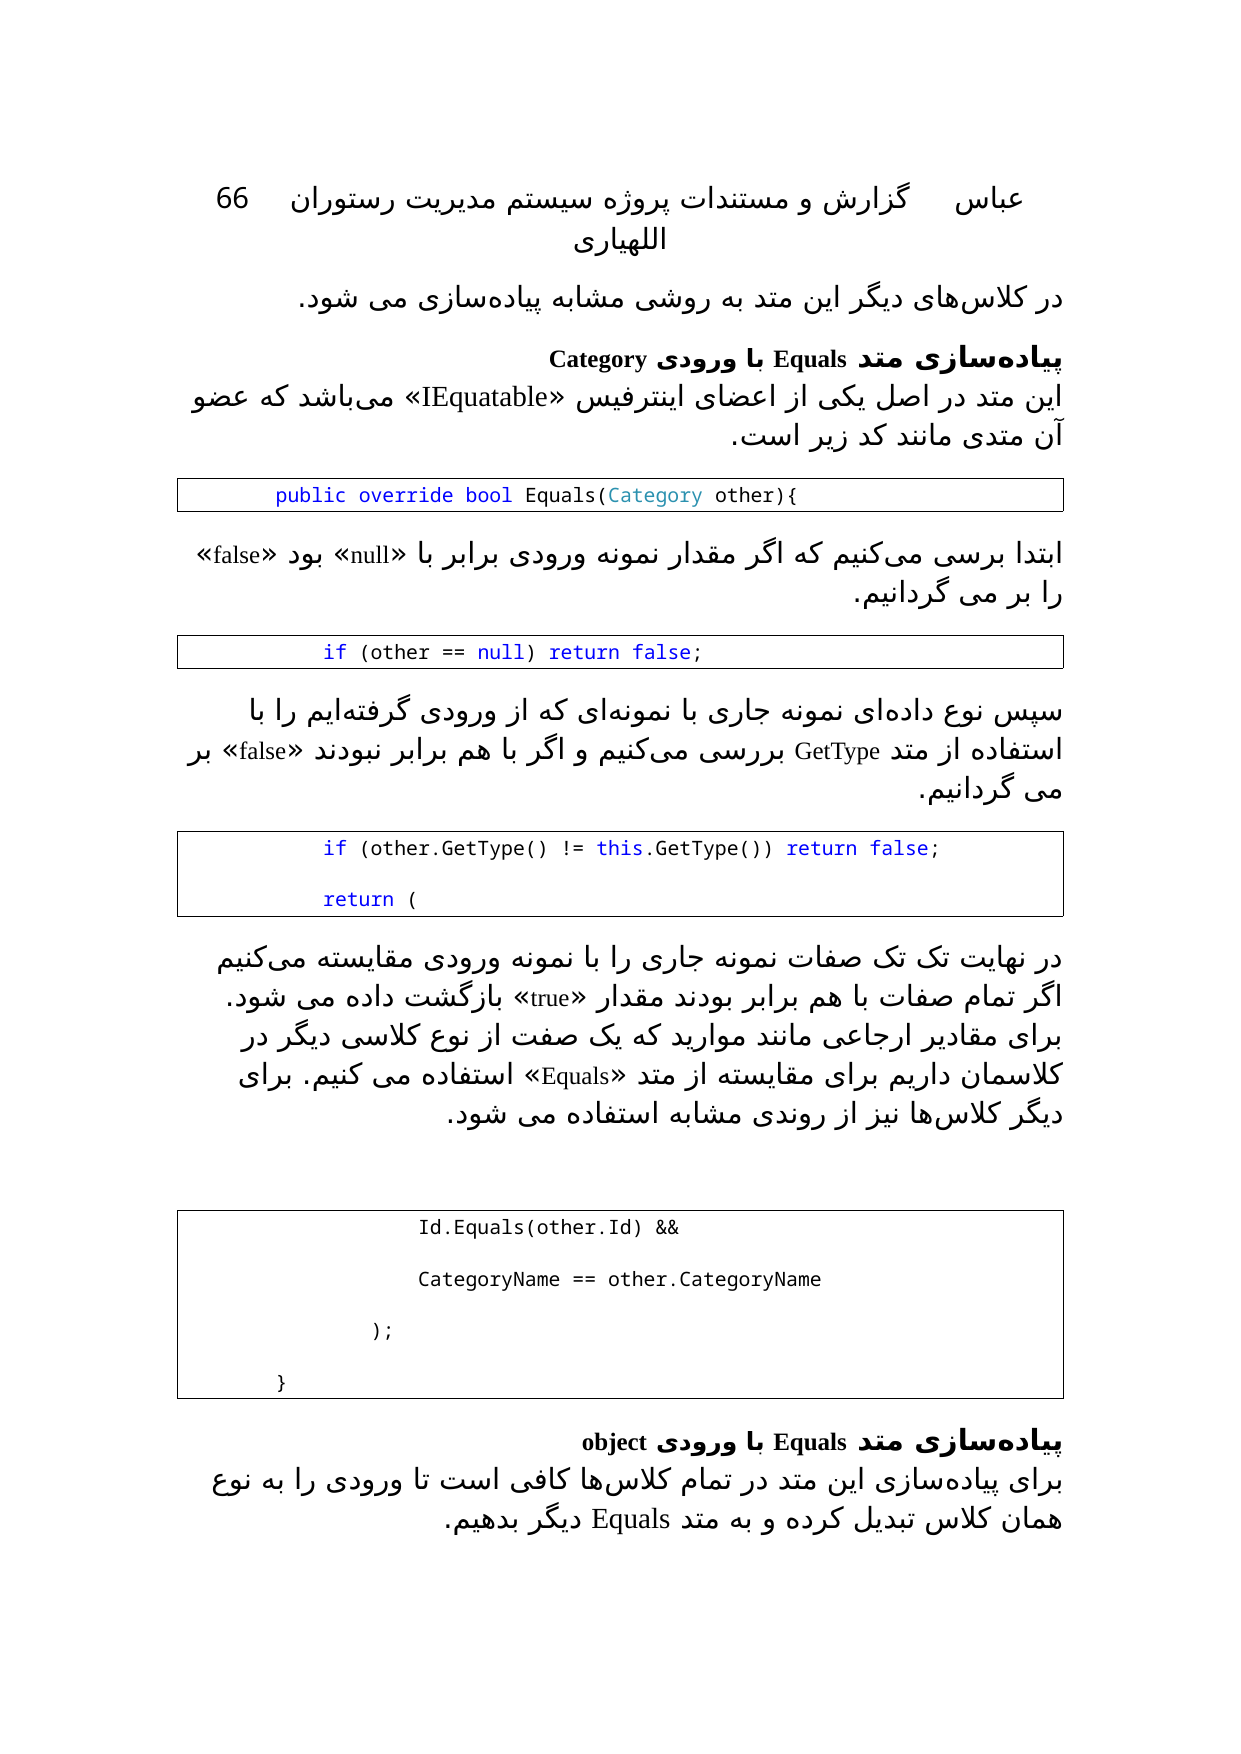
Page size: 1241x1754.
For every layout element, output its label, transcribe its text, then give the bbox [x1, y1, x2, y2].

text این متد در اصل یکی از اعضای اینترفیس «IEquatable» می‌باشد که عضو آن متدی مانند کد زیر است. [177, 379, 1063, 452]
text CategoryName == other.CategoryName [178, 1262, 1063, 1292]
text در نهایت تک تک صفات نمونه جاری را با نمونه ورودی مقایسته می‌کنیم اگر تمام صفات با هم برابر بودند مقدار «true» بازگشت داده می شود. برای مقادیر ارجاعی مانند موارید که یک صفت از نوع کلاسی دیگر در کلاسمان داریم برای مقایسته از متد «Equals» استفاده می کنیم. برای دیگر کلاس‌ها نیز از روندی مشابه استفاده می شود. [177, 941, 1063, 1130]
text ابتدا برسی می‌کنیم که اگر مقدار نمونه ورودی برابر با «null» بود «false» را بر می گردانیم. [177, 536, 1063, 609]
text ); [178, 1313, 1063, 1344]
text return ( [178, 882, 1063, 916]
text برای پیاده‌سازی این متد در تمام کلاس‌ها کافی است تا ورودی را به نوع همان کلاس تبدیل کرده و به متد Equals دیگر بدهیم. [177, 1462, 1063, 1535]
text Id.Equals(other.Id) && [178, 1211, 1063, 1240]
text در کلاس‌های دیگر این متد به روشی مشابه پیاده‌سازی می شود. [177, 281, 1063, 314]
text public override bool Equals(Category other){ [178, 479, 1063, 511]
text if (other == null) return false; [178, 636, 1063, 668]
subtitle پیاده‌سازی متد Equals با ورودی Category [177, 340, 1063, 374]
text سپس نوع داده‌ای نمونه جاری با نمونه‌ای که از ورودی گرفته‌ایم را با استفاده از متد GetType بررسی می‌کنیم و اگر با هم برابر نبودند «false» بر می گردانیم. [177, 693, 1063, 805]
subtitle پیاده‌سازی متد Equals با ورودی object [177, 1423, 1063, 1457]
text } [178, 1365, 1063, 1398]
text if (other.GetType() != this.GetType()) return false; [178, 832, 1063, 861]
